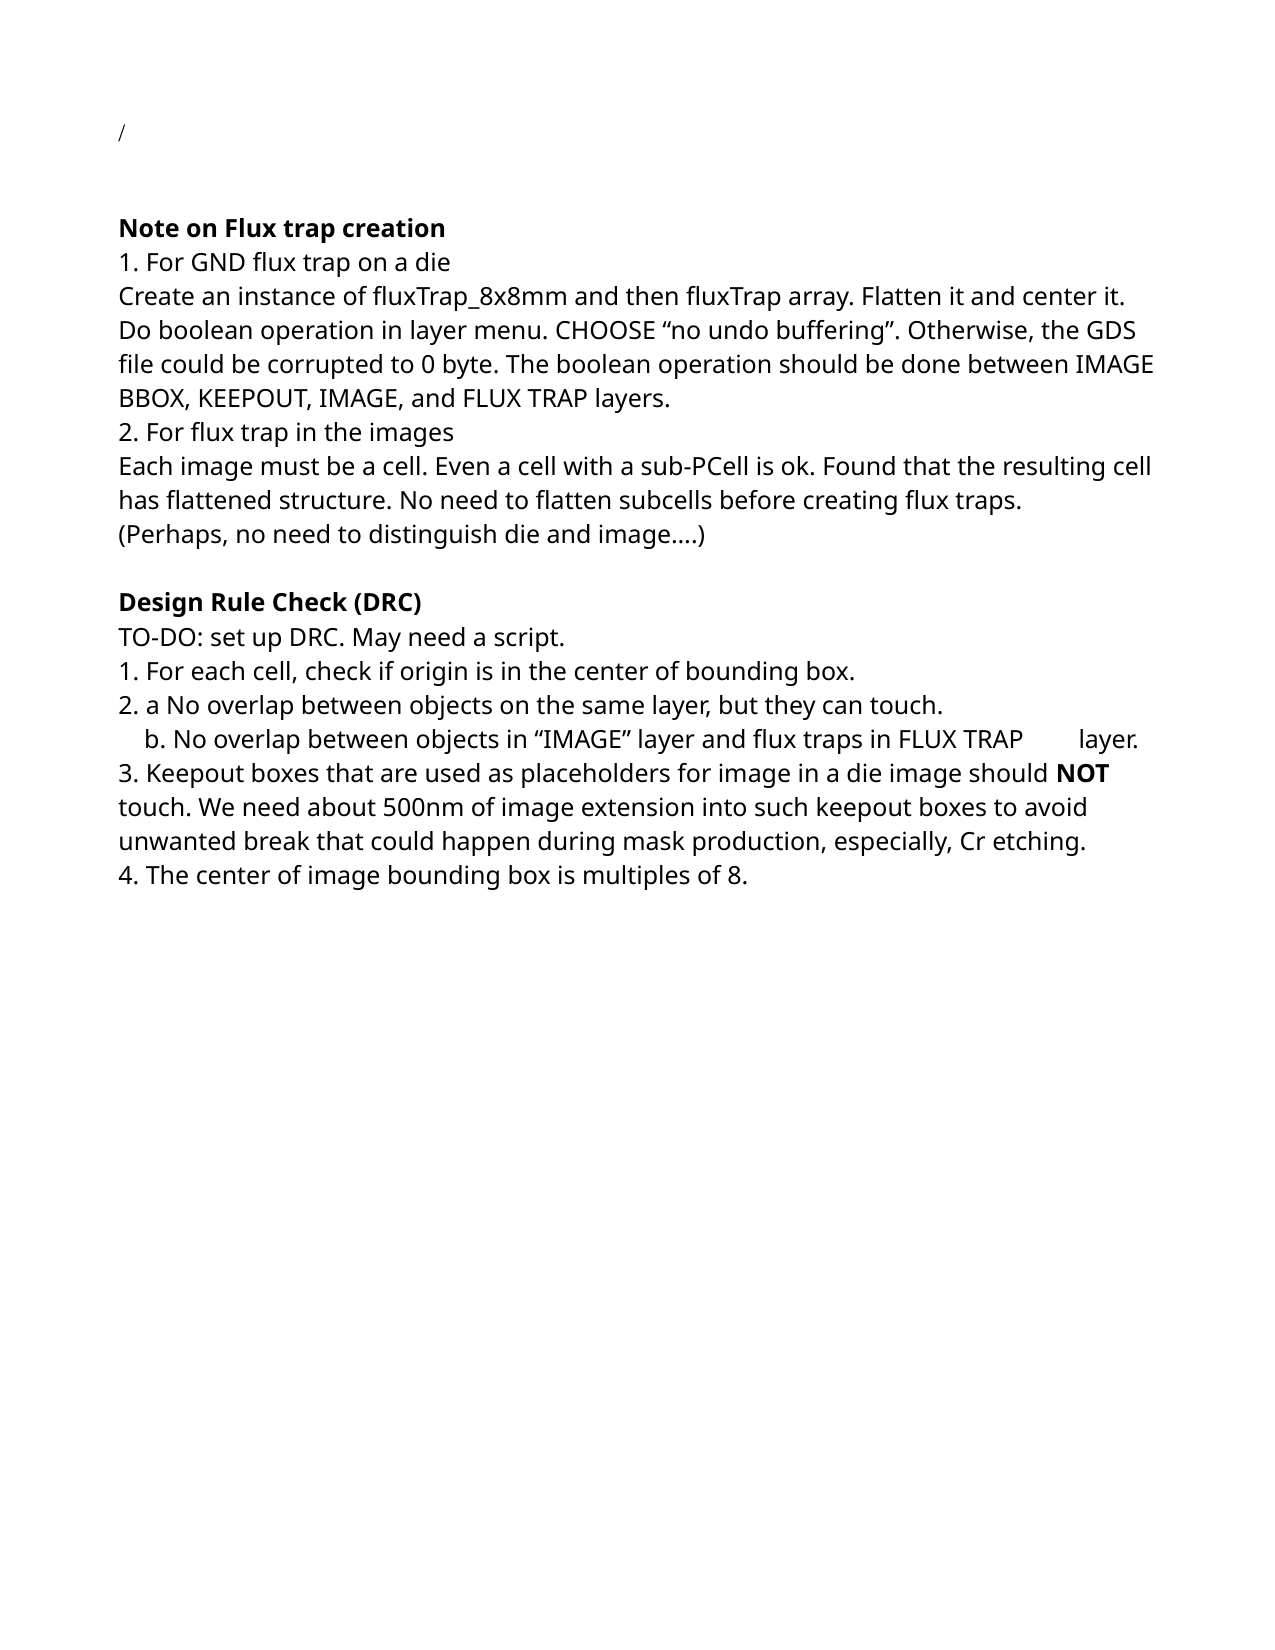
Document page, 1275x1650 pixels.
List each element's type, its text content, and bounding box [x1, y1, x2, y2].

text Each image must be a cell. Even a cell with a sub-PCell is ok. Found that the resulting cell has flattened structure. No need to flatten subcells before creating flux traps. [118, 449, 1157, 517]
text b. No overlap between objects in “IMAGE” layer and flux traps in FLUX TRAP layer. [118, 721, 1157, 755]
text 2. For flux trap in the images [118, 415, 1157, 449]
text 1. For each cell, check if origin is in the center of bounding box. [118, 653, 1157, 687]
text 2. a No overlap between objects on the same layer, but they can touch. [118, 687, 1157, 721]
text Create an instance of fluxTrap_8x8mm and then fluxTrap array. Flatten it and center it. Do boolean operation in layer menu. CHOOSE “no undo buffering”. Otherwise, the GDS file could be corrupted to 0 byte. The boolean operation should be done between IMAGE BBOX, KEEPOUT, IMAGE, and FLUX TRAP layers. [118, 278, 1157, 415]
text TO-DO: set up DRC. May need a script. [118, 619, 1157, 653]
text 4. The center of image bounding box is multiples of 8. [118, 858, 1157, 892]
text Design Rule Check (DRC) [118, 585, 1157, 619]
text 3. Keepout boxes that are used as placeholders for image in a die image should NOT touch. We need about 500nm of image extension into such keepout boxes to avoid unwanted break that could happen during mask production, especially, Cr etching. [118, 755, 1157, 858]
text Note on Flux trap creation [118, 210, 1157, 244]
text (Perhaps, no need to distinguish die and image….) [118, 517, 1157, 551]
text 1. For GND flux trap on a die [118, 244, 1157, 278]
